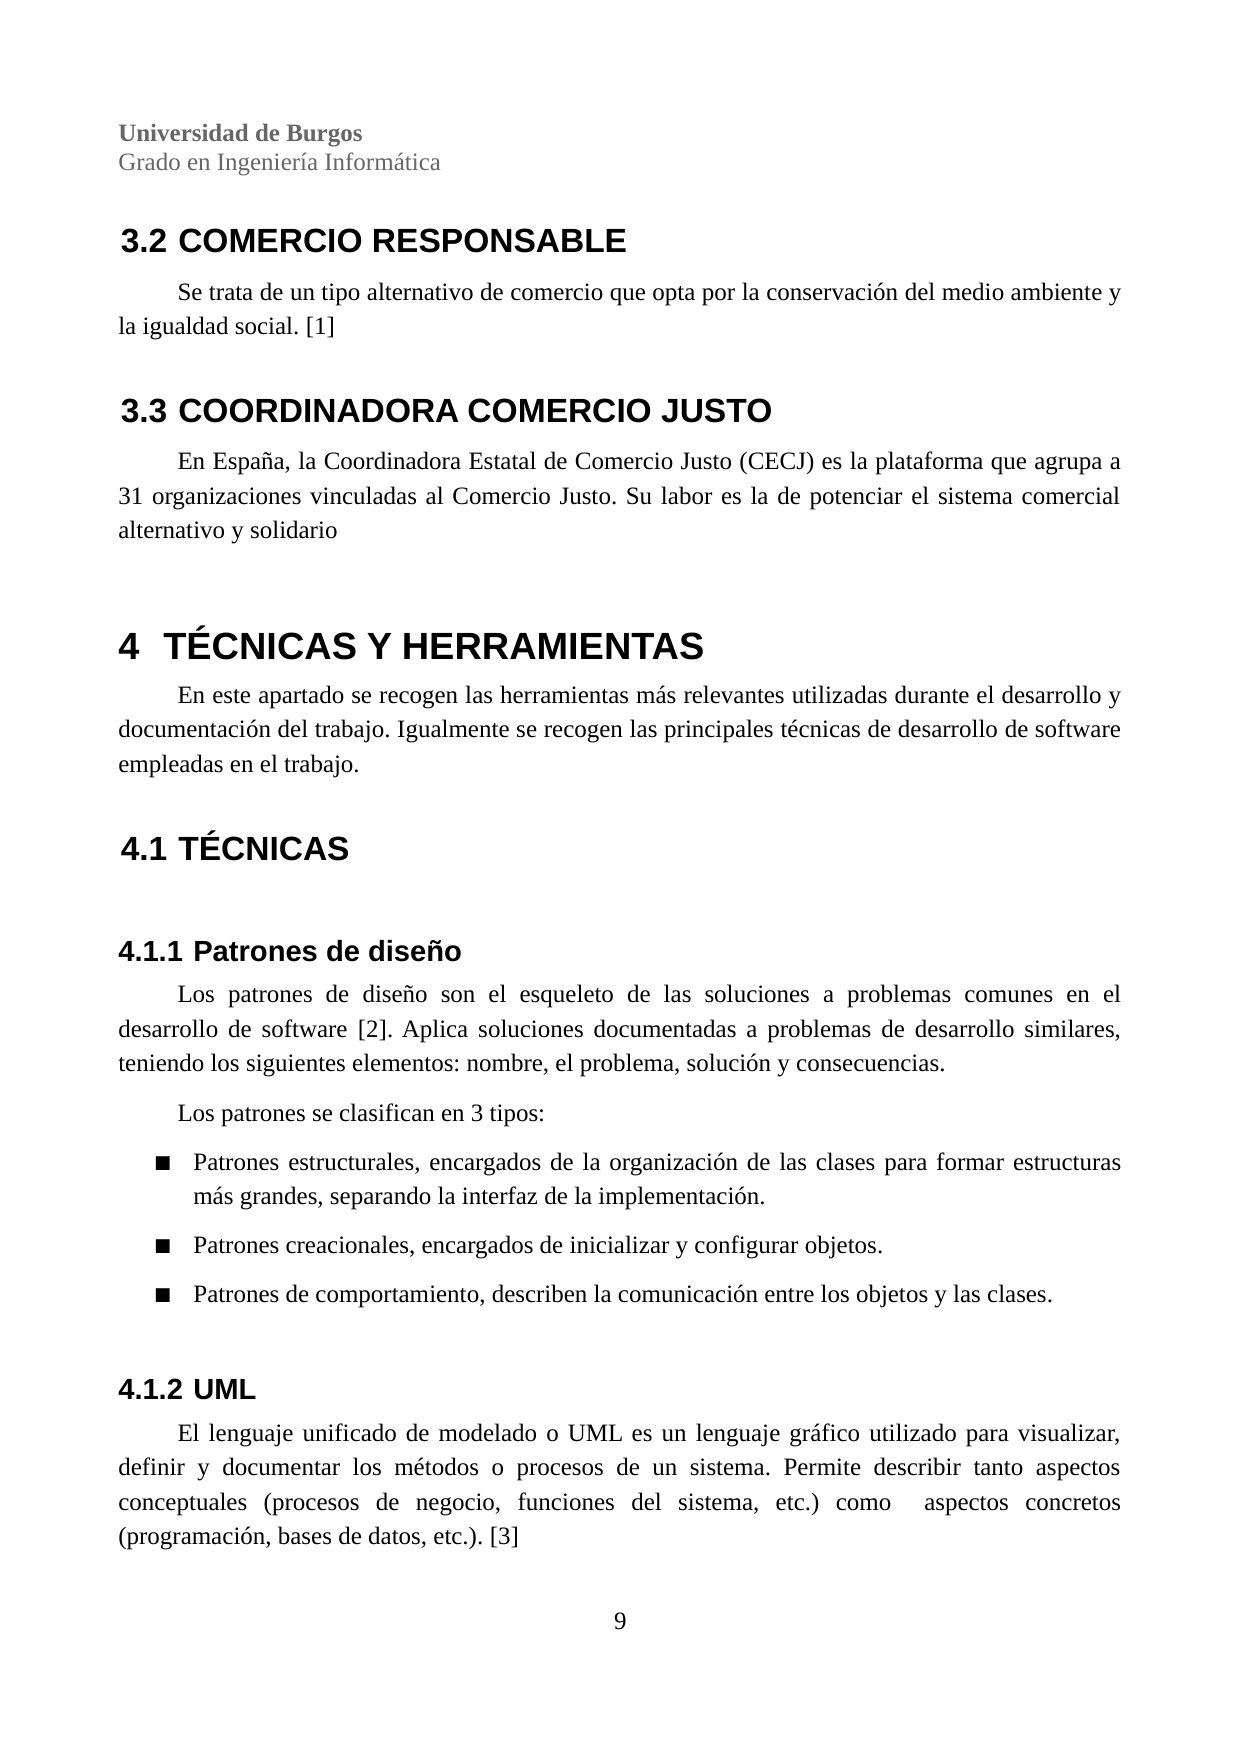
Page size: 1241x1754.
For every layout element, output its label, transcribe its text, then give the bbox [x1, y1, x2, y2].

text Se trata de un tipo alternativo de comercio que opta por la conservación del medio ambiente y la igualdad social. [1] [118, 277, 1122, 340]
text El lenguaje unificado de modelado o UML es un lenguaje gráfico utilizado para visualizar, definir y documentar los métodos o procesos de un sistema. Permite describir tanto aspectos conceptuales (procesos de negocio, funciones del sistema, etc.) como aspectos concretos (programación, bases de datos, etc.). [3] [118, 1418, 1122, 1550]
list Patrones creacionales, encargados de inicializar y configurar objetos. [156, 1230, 1122, 1259]
subtitle COORDINADORA COMERCIO JUSTO [121, 375, 1122, 434]
text Los patrones se clasifican en 3 tipos: [118, 1098, 1122, 1126]
text En España, la Coordinadora Estatal de Comercio Justo (CECJ) es la plataforma que agrupa a 31 organizaciones vinculadas al Comercio Justo. Su labor es la de potenciar el sistema comercial alternativo y solidario [118, 446, 1122, 544]
list Patrones estructurales, encargados de la organización de las clases para formar estructuras más grandes, separando la interfaz de la implementación. [156, 1147, 1122, 1210]
text En este apartado se recogen las herramientas más relevantes utilizadas durante el desarrollo y documentación del trabajo. Igualmente se recogen las principales técnicas de desarrollo de software empleadas en el trabajo. [118, 680, 1122, 778]
subtitle TÉCNICAS Y HERRAMIENTAS [118, 624, 1122, 668]
list Patrones de comportamiento, describen la comunicación entre los objetos y las clases. [156, 1279, 1122, 1308]
text Los patrones de diseño son el esqueleto de las soluciones a problemas comunes en el desarrollo de software [2]. Aplica soluciones documentadas a problemas de desarrollo similares, teniendo los siguientes elementos: nombre, el problema, solución y consecuencias. [118, 979, 1122, 1077]
subtitle Patrones de diseño [118, 933, 1122, 967]
subtitle TÉCNICAS [121, 813, 1122, 872]
subtitle COMERCIO RESPONSABLE [121, 205, 1122, 264]
subtitle UML [118, 1372, 1122, 1405]
